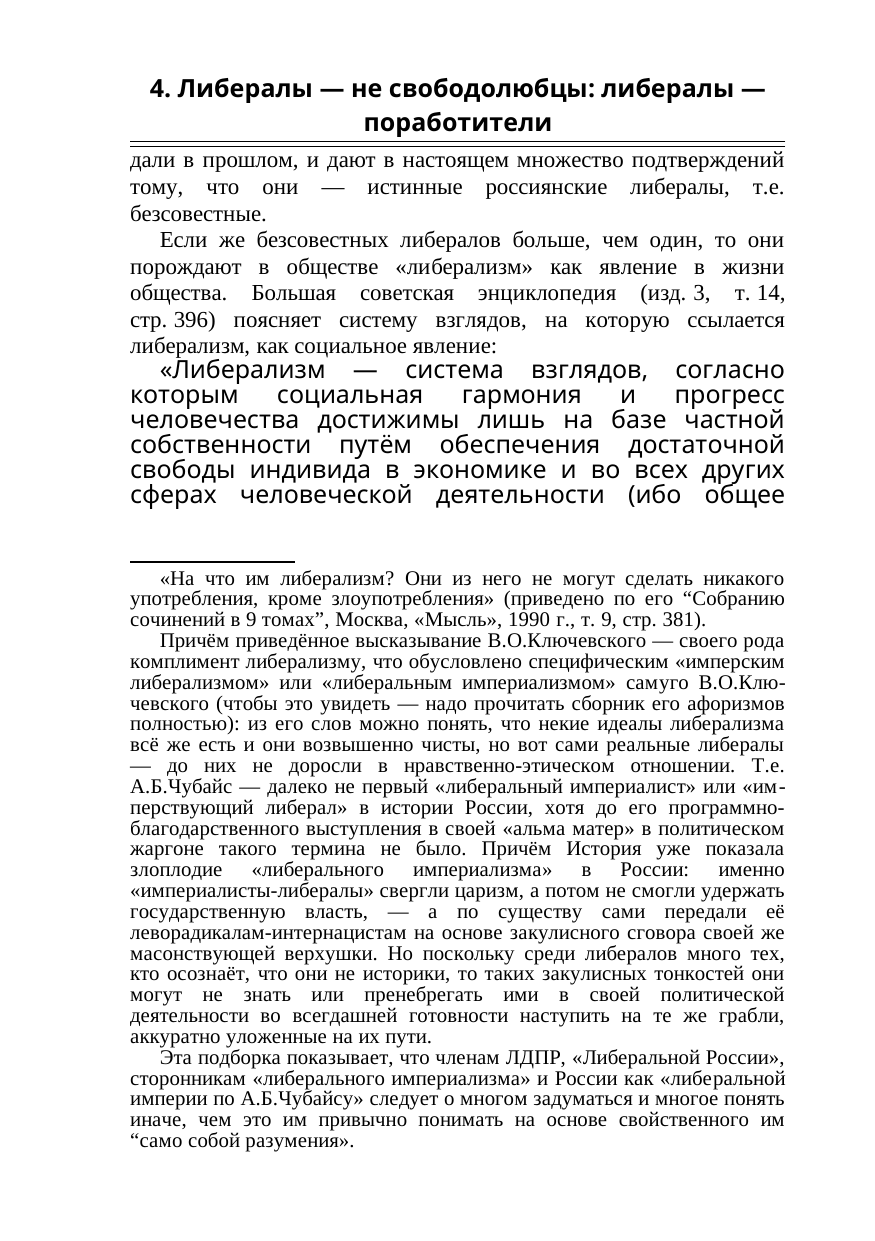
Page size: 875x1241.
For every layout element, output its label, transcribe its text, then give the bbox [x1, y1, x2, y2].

text Если же безсовестных либералов больше, чем один, то они порождают в обществе «ли­берализм» как явление в жизни общества. Большая советская энциклопедия (изд. 3, т. 14, стр. 396) поясняет систему взглядов, на которую ссылается либерализм, как социальное явление: [130, 226, 785, 359]
text Причём приведённое высказывание В.О.Ключевского — своего рода комплимент либерализму, что обусловлено специфическим «имперским либерализмом» или «либеральным империализмом» самуго В.О.Клю­чев­ского (чтобы это увидеть — надо прочитать сборник его афоризмов полностью): из его слов можно понять, что некие идеалы либерализма всё же есть и они возвышенно чисты, но вот сами реальные либералы — до них не доросли в нравственно-этическом отношении. Т.е. А.Б.Чубайс — далеко не первый «либеральный империалист» или «им­пер­ствующий либерал» в истории России, хотя до его программно-благодарственного выступления в своей «альма матер» в политическом жаргоне такого термина не было. Причём История уже показала злоплодие «ли­берального империализма» в России: именно «империалисты-либералы» свергли царизм, а потом не смогли удержать государственную власть, — а по существу сами передали её леворадикалам-интернацистам на основе закулисного сговора своей же масонствующей верхушки. Но поскольку среди либералов много тех, кто осознаёт, что они не историки, то таких закулисных тонкостей они могут не знать или пренебрегать ими в своей политической деятельности во всегдашней готовности наступить на те же грабли, аккуратно уложенные на их пути. [130, 631, 785, 1047]
text «Либерализм — система взглядов, согласно которым социальная гармония и прогресс человечества достижимы лишь на базе частной собственности путём обеспечения достаточной свободы индивида в экономике и во всех других сферах человеческой деятельности (ибо общее [130, 359, 785, 509]
text дали в прошлом, и дают в настоящем множество подтверждений тому, что они — истинные россиянские либералы, т.е. безсовестные. [130, 147, 785, 226]
text Эта подборка показывает, что членам ЛДПР, «Либеральной России», сторонникам «либерального империализма» и России как «либе­раль­ной империи по А.Б.Чубайсу» следует о многом задуматься и многое понять иначе, чем это им привычно понимать на основе свойственного им “само собой разумения». [130, 1047, 785, 1152]
text «На что им либерализм? Они из него не могут сделать никакого употребления, кроме злоупотребления» (приведено по его “Собранию сочинений в 9 томах”, Москва, «Мысль», 1990 г., т. 9, стр. 381). [130, 568, 785, 631]
